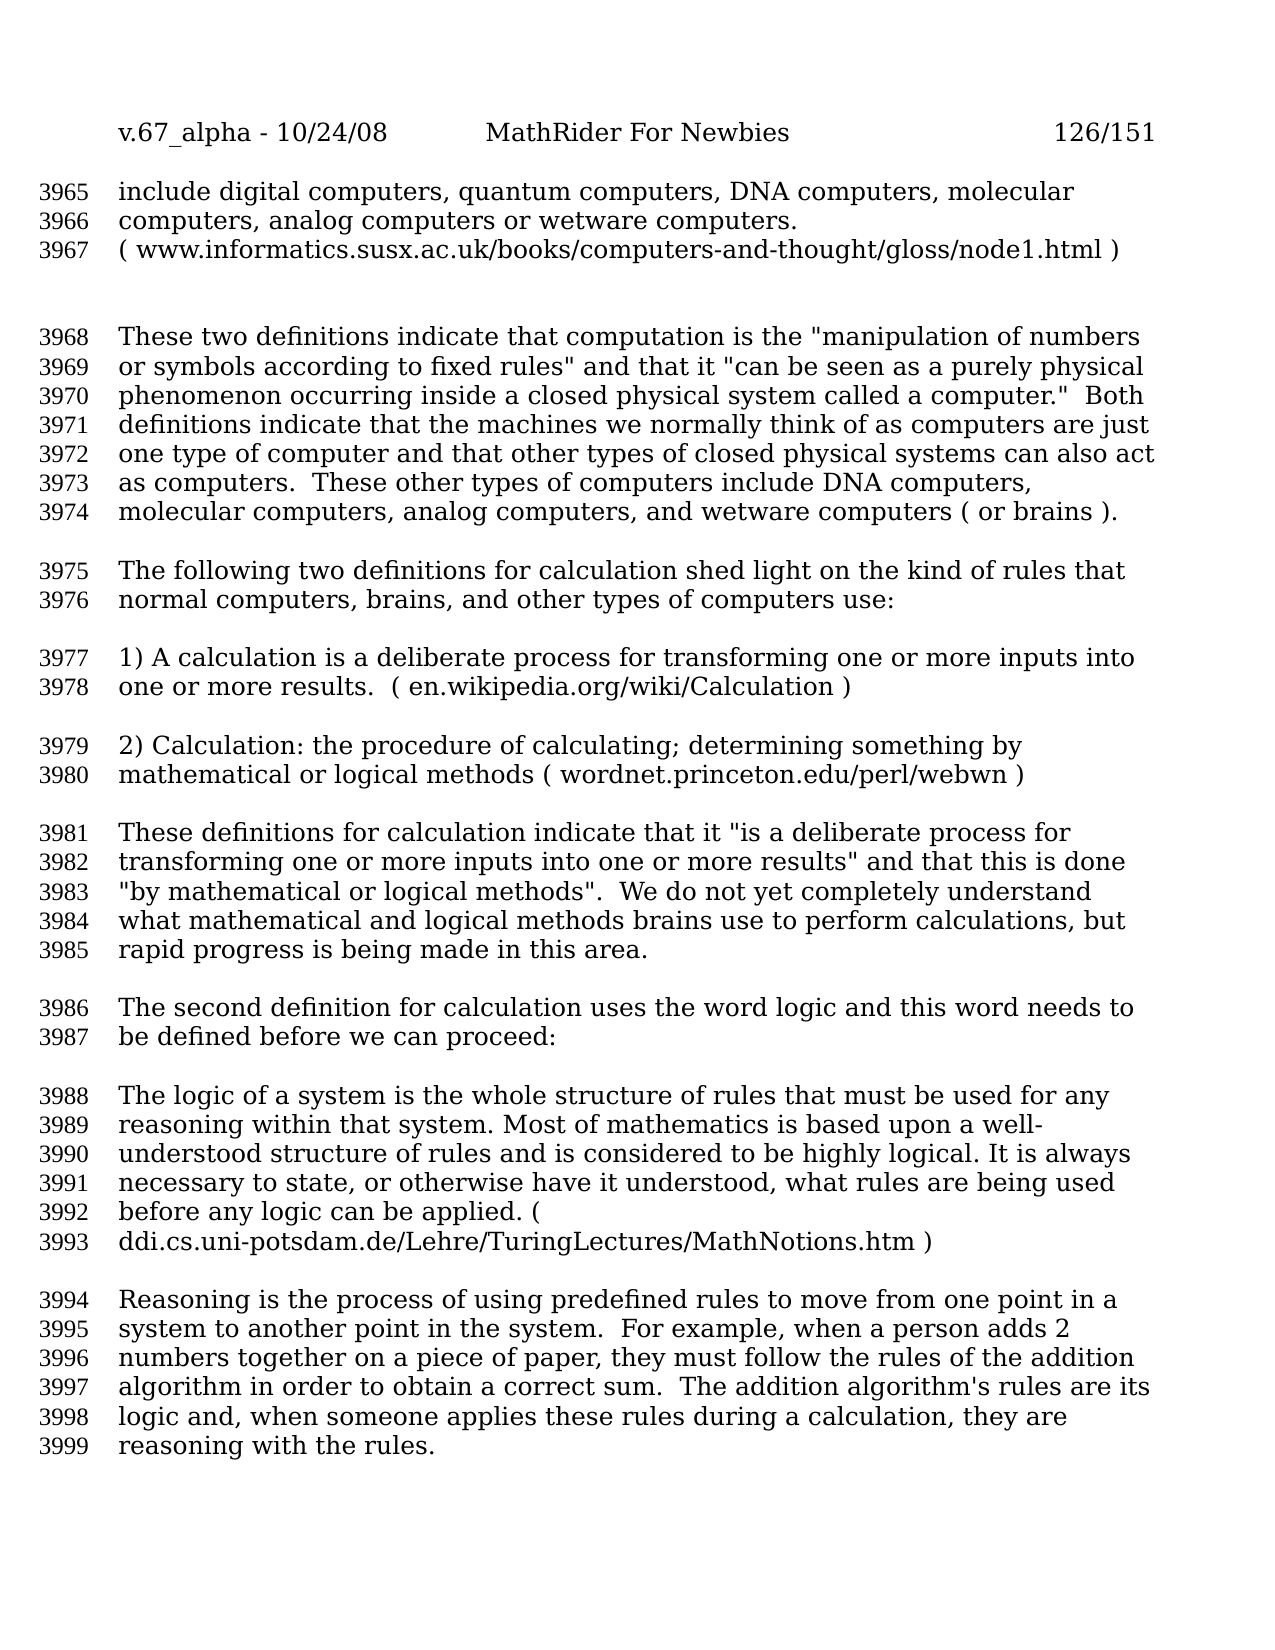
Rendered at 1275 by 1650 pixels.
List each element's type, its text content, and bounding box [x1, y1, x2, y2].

text These two definitions indicate that computation is the "manipulation of numbers or symbols according to fixed rules" and that it "can be seen as a purely physical phenomenon occurring inside a closed physical system called a computer." Both definitions indicate that the machines we normally think of as computers are just one type of computer and that other types of closed physical systems can also act as computers. These other types of computers include DNA computers, molecular computers, analog computers, and wetware computers ( or brains ). [118, 323, 1157, 527]
text 2) Calculation: the procedure of calculating; determining something by mathematical or logical methods ( wordnet.princeton.edu/perl/webwn ) [118, 731, 1157, 789]
text 1) A calculation is a deliberate process for transforming one or more inputs into one or more results. ( en.wikipedia.org/wiki/Calculation ) [118, 643, 1157, 702]
text Reasoning is the process of using predefined rules to move from one point in a system to another point in the system. For example, when a person adds 2 numbers together on a piece of paper, they must follow the rules of the addition algorithm in order to obtain a correct sum. The addition algorithm's rules are its logic and, when someone applies these rules during a calculation, they are reasoning with the rules. [118, 1285, 1157, 1460]
text The second definition for calculation uses the word logic and this word needs to be defined before we can proceed: [118, 993, 1157, 1052]
text The logic of a system is the whole structure of rules that must be used for any reasoning within that system. Most of mathematics is based upon a well-understood structure of rules and is considered to be highly logical. It is always necessary to state, or otherwise have it understood, what rules are being used before any logic can be applied. ( ddi.cs.uni-potsdam.de/Lehre/TuringLectures/MathNotions.htm ) [118, 1081, 1157, 1256]
text The following two definitions for calculation shed light on the kind of rules that normal computers, brains, and other types of computers use: [118, 556, 1157, 614]
text These definitions for calculation indicate that it "is a deliberate process for transforming one or more inputs into one or more results" and that this is done "by mathematical or logical methods". We do not yet completely understand what mathematical and logical methods brains use to perform calculations, but rapid progress is being made in this area. [118, 818, 1157, 964]
text include digital computers, quantum computers, DNA computers, molecular computers, analog computers or wetware computers. ( www.informatics.susx.ac.uk/books/computers-and-thought/gloss/node1.html ) [118, 177, 1157, 264]
